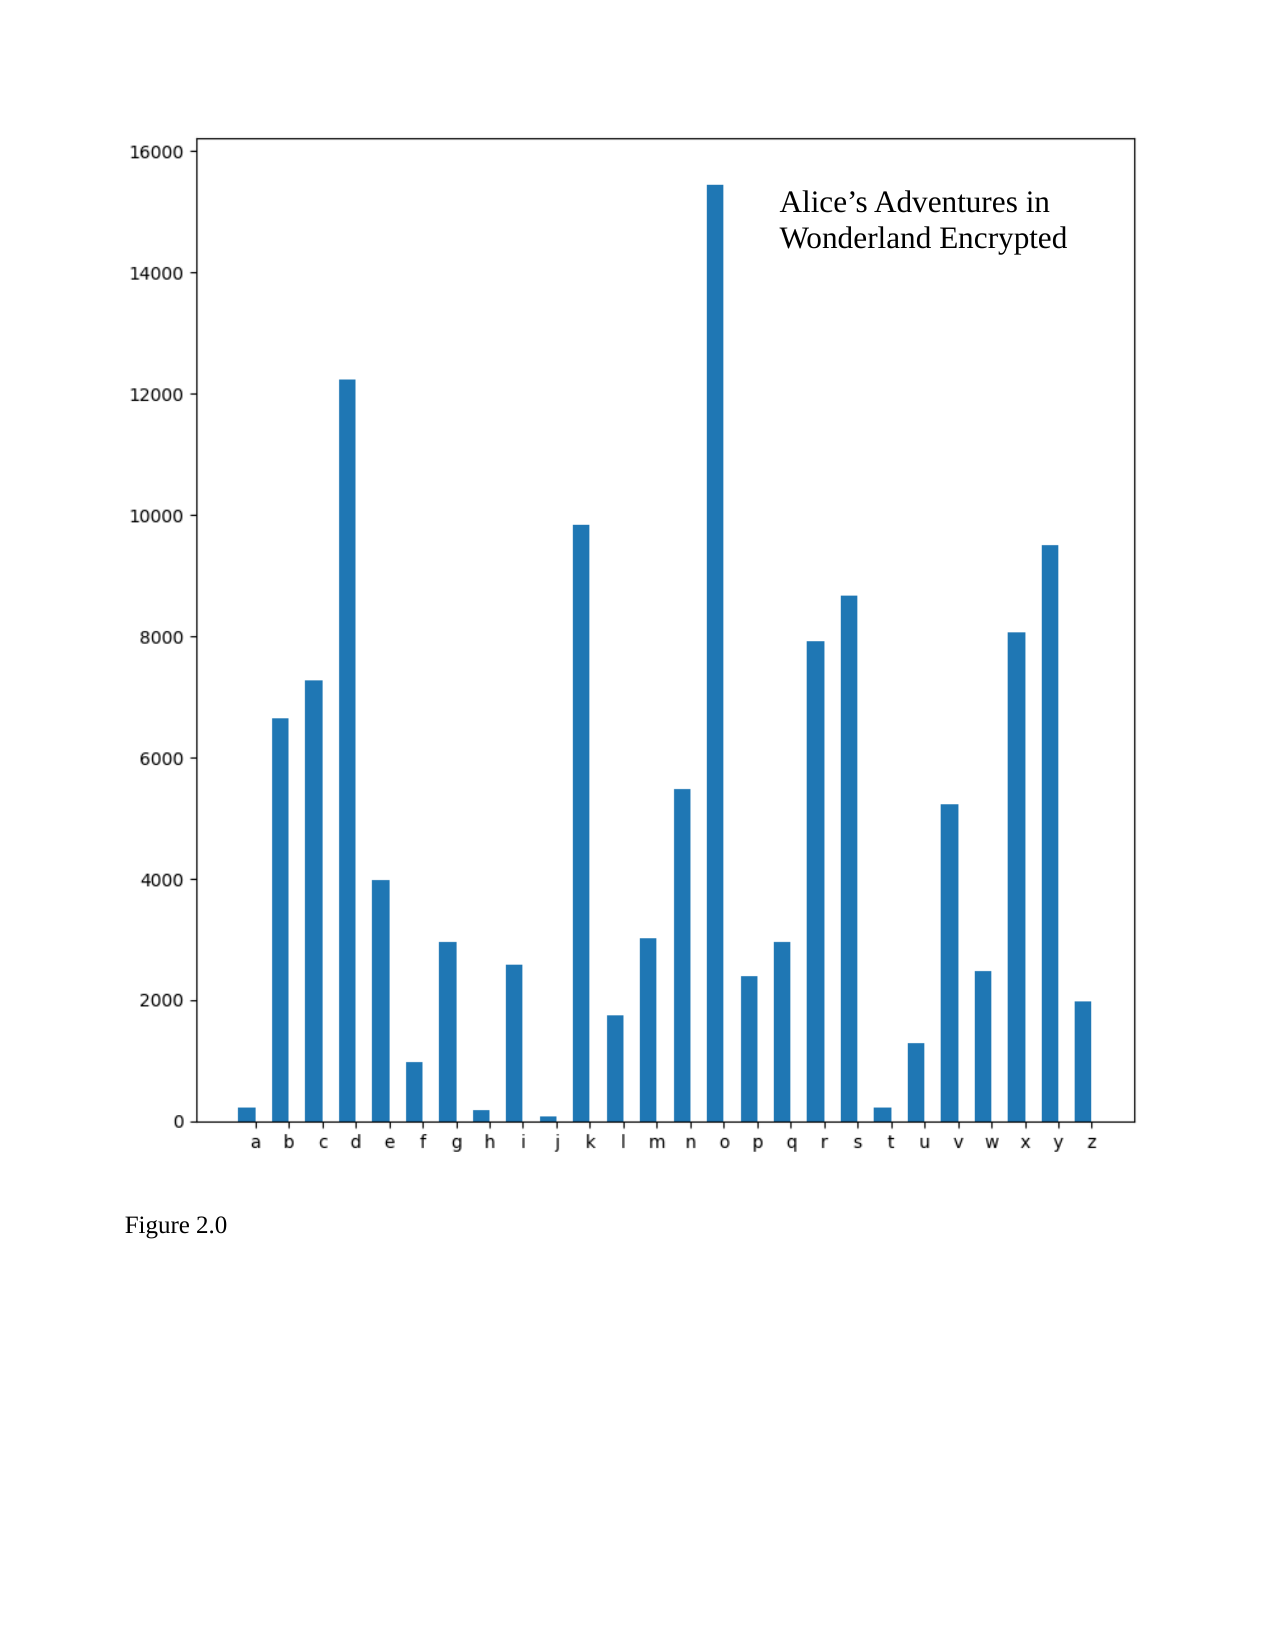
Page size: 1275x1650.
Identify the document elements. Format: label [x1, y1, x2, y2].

picture [118, 118, 1157, 1181]
